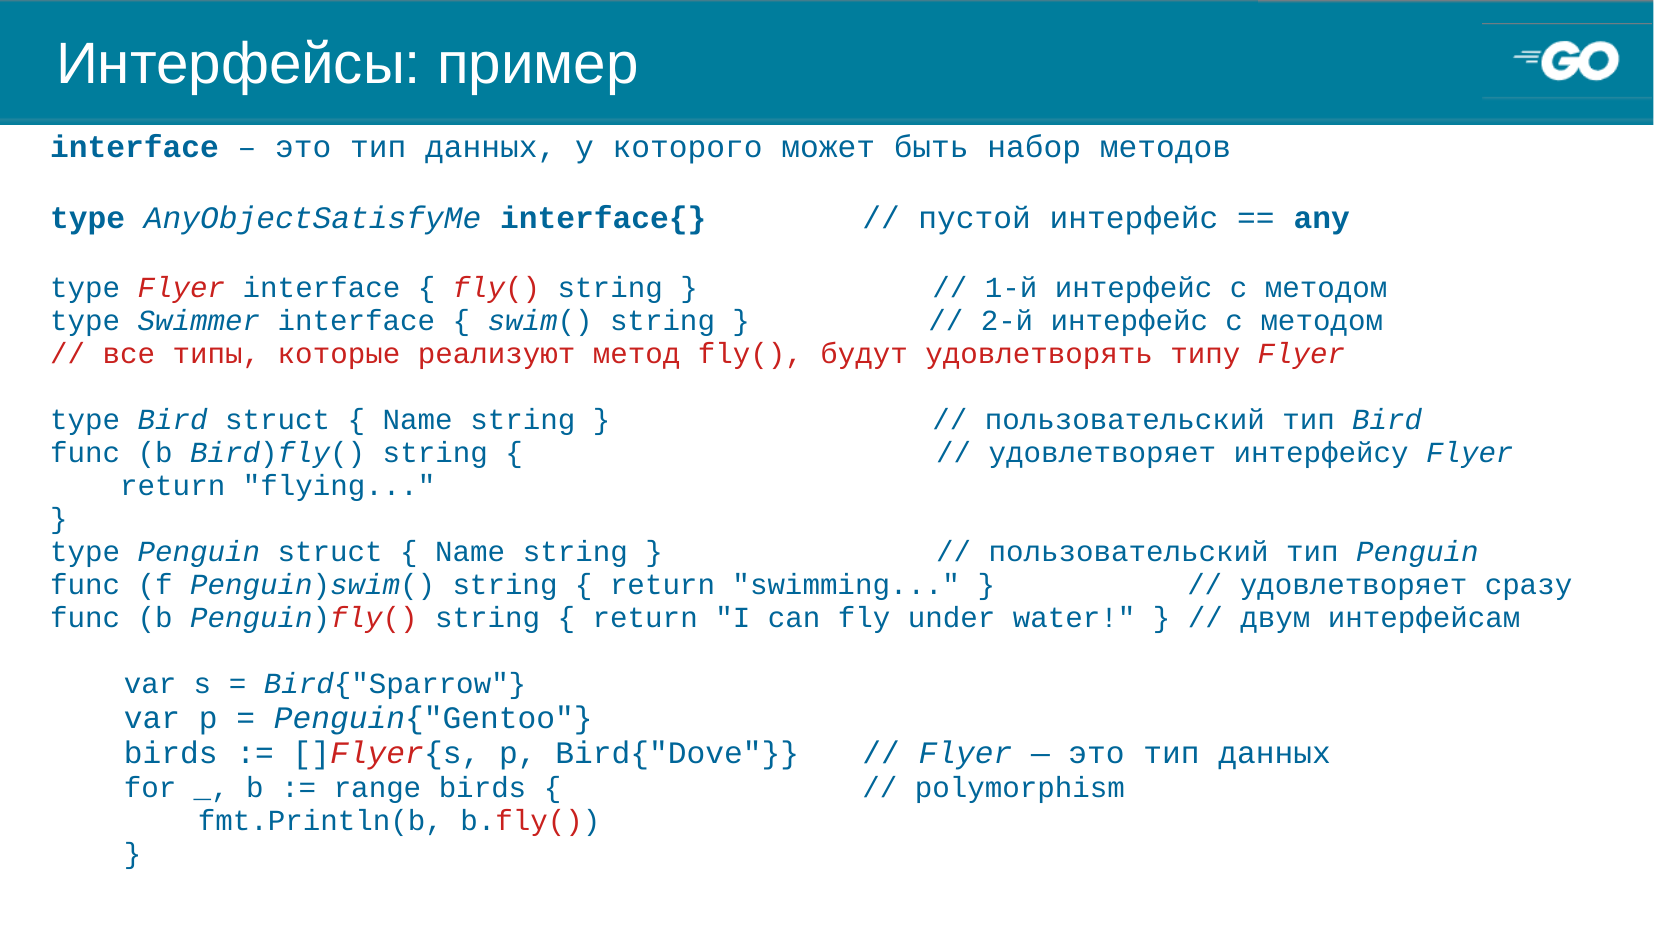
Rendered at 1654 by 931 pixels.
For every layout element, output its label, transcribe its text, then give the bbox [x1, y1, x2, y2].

picture [1542, 41, 1619, 81]
text_box interface – это тип данных, у которого может быть набор методов type AnyObjectSatisfyMe interface{} // пустой интерфейс == any type Flyer interface { fly() string } // 1-й интерфейс с методом type Swimmer interface { swim() string } // 2-й интерфейс с методом // все типы, которые реализуют метод fly(), будут удовлетворять типу Flyer type Bird struct { Name string } // пользовательский тип Bird func (b Bird)fly() string { // удовлетворяет интерфейсу Flyer return "flying..." } type Penguin struct { Name string } // пользовательский тип Penguin func (f Penguin)swim() string { return "swimming..." } // удовлетворяет сразу func (b Penguin)fly() string { return "I can fly under water!" } // двум интерфейсам var s = Bird{"Sparrow"} var p = Penguin{"Gentoo"} birds := []Flyer{s, p, Bird{"Dove"}} // Flyer — это тип данных for _, b := range birds { // polymorphism fmt.Println(b, b.fly()) } [35, 124, 1619, 898]
text_box Интерфейсы: пример [41, 23, 1495, 104]
